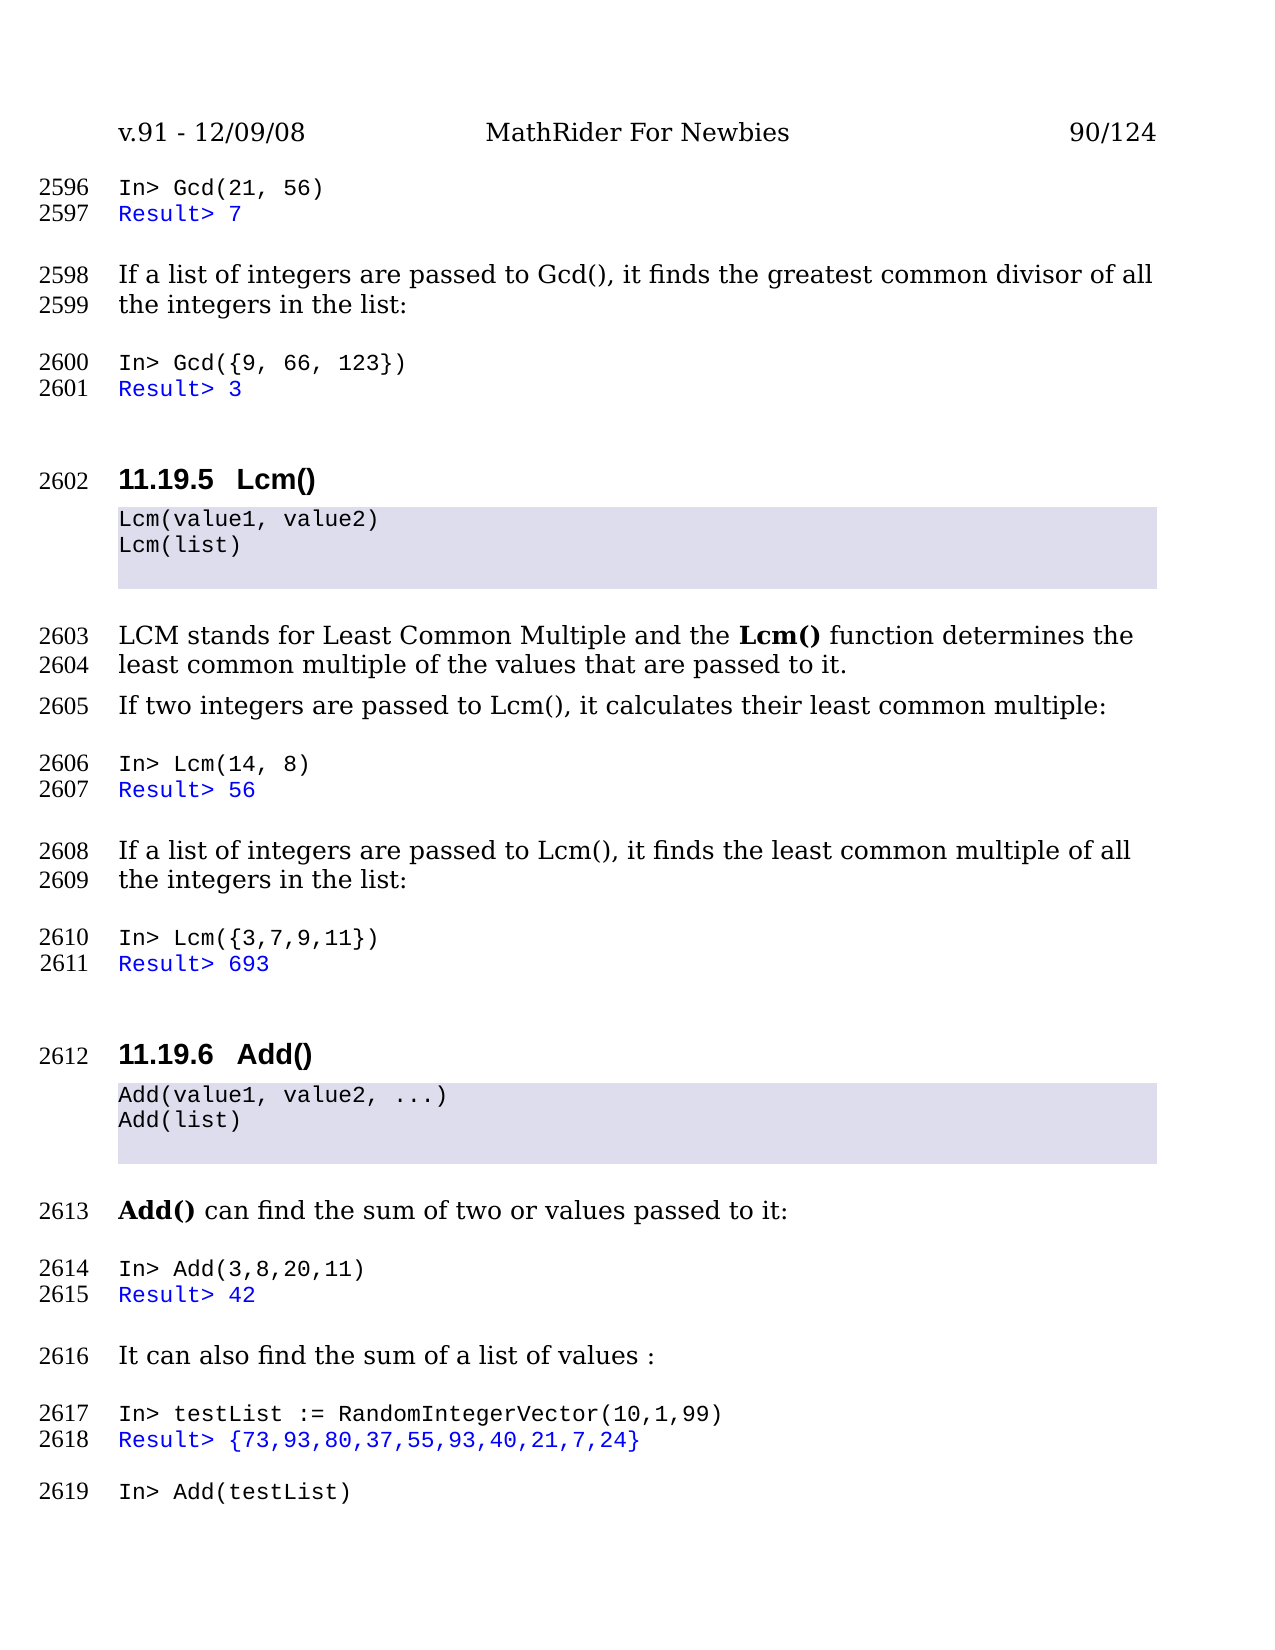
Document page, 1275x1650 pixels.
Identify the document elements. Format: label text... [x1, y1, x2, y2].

text In> Lcm({3,7,9,11}) [118, 927, 1157, 952]
table_header Add(value1, value2, ...) Add(list) [118, 1083, 1157, 1164]
text Result> 693 [118, 952, 1157, 978]
text In> Gcd(21, 56) [118, 177, 1157, 203]
text In> Gcd({9, 66, 123}) [118, 351, 1157, 377]
text Result> {73,93,80,37,55,93,40,21,7,24} [118, 1428, 1157, 1454]
text In> Lcm(14, 8) [118, 752, 1157, 778]
text In> Add(testList) [118, 1480, 1157, 1506]
text Result> 42 [118, 1283, 1157, 1309]
text In> testList := RandomIntegerVector(10,1,99) [118, 1403, 1157, 1428]
text LCM stands for Least Common Multiple and the Lcm() function determines the least common multiple of the values that are passed to it. [118, 621, 1157, 679]
text If a list of integers are passed to Gcd(), it finds the greatest common divisor of all the integers in the list: [118, 261, 1157, 319]
table_header Lcm(value1, value2) Lcm(list) [118, 507, 1157, 589]
text Result> 7 [118, 203, 1157, 229]
text It can also find the sum of a list of values : [118, 1341, 1157, 1371]
subtitle Add() [118, 1037, 1157, 1071]
text In> Add(3,8,20,11) [118, 1258, 1157, 1283]
text If two integers are passed to Lcm(), it calculates their least common multiple: [118, 691, 1157, 720]
text Result> 3 [118, 377, 1157, 403]
subtitle Lcm() [118, 462, 1157, 495]
text Add() can find the sum of two or values passed to it: [118, 1196, 1157, 1226]
text If a list of integers are passed to Lcm(), it finds the least common multiple of all the integers in the list: [118, 836, 1157, 894]
text Result> 56 [118, 778, 1157, 804]
